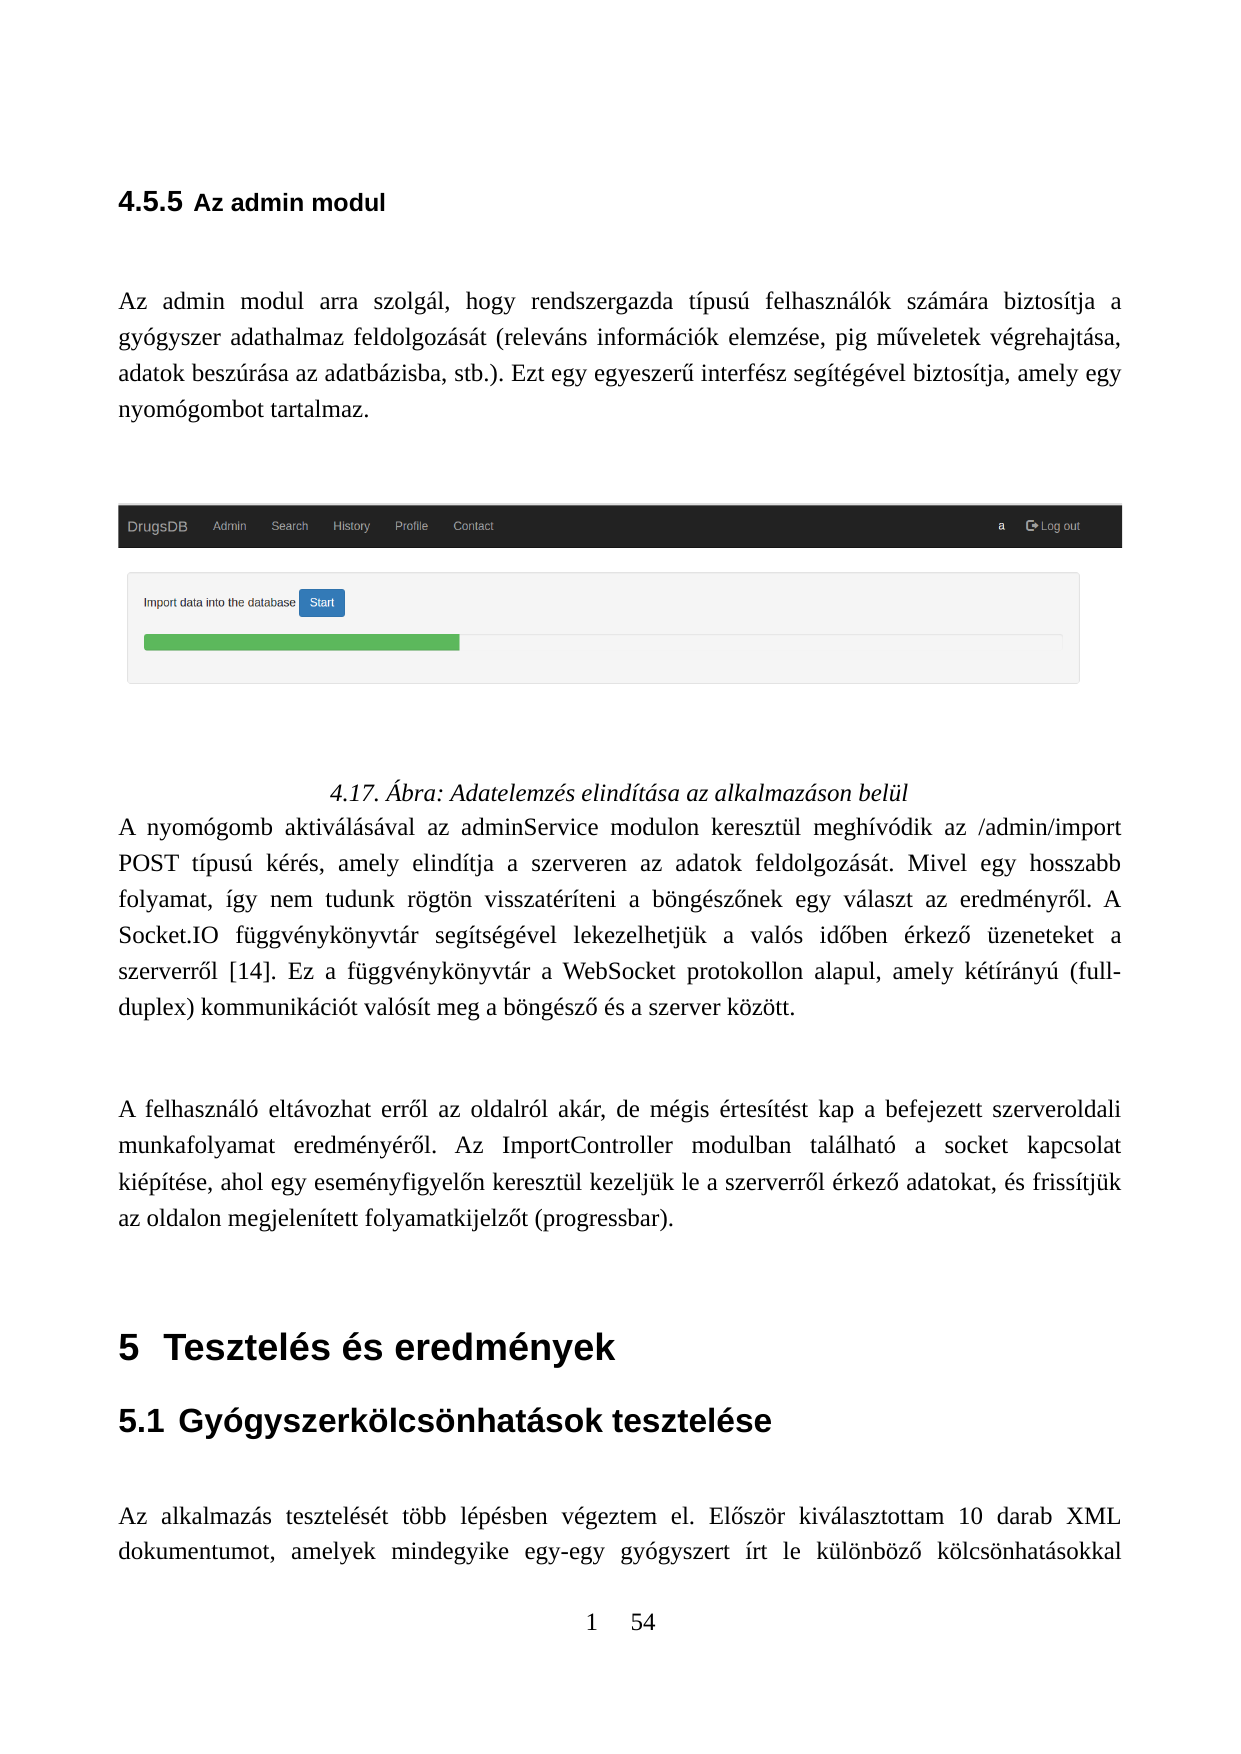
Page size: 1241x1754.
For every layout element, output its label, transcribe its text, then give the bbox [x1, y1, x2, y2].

subtitle A nyomógomb aktiválásával az adminService modulon keresztül meghívódik az /admin/import POST típusú kérés, amely elindítja a szerveren az adatok feldolgozását. Mivel egy hosszabb folyamat, így nem tudunk rögtön visszatéríteni a böngészőnek egy választ az eredményről. A Socket.IO függvénykönyvtár segítségével lekezelhetjük a valós időben érkező üzeneteket a szerverről [14]. Ez a függvénykönyvtár a WebSocket protokollon alapul, amely kétírányú (full-duplex) kommunikációt valósít meg a böngésző és a szerver között. [118, 807, 1122, 1023]
subtitle Az alkalmazás tesztelését több lépésben végeztem el. Először kiválasztottam 10 darab XML dokumentumot, amelyek mindegyike egy-egy gyógyszert írt le különböző kölcsönhatásokkal [118, 1501, 1122, 1565]
picture [118, 503, 1123, 778]
subtitle Gyógyszerkölcsönhatások tesztelése [118, 1401, 1122, 1440]
subtitle Az admin modul [118, 184, 1122, 217]
subtitle 4.17. Ábra: Adatelemzés elindítása az alkalmazáson belül [118, 778, 1122, 807]
subtitle [118, 491, 1122, 503]
subtitle A felhasználó eltávozhat erről az oldalról akár, de mégis értesítést kap a befejezett szerveroldali munkafolyamat eredményéről. Az ImportController modulban található a socket kapcsolat kiépítése, ahol egy eseményfigyelőn keresztül kezeljük le a szerverről érkező adatokat, és frissítjük az oldalon megjelenített folyamatkijelzőt (progressbar). [118, 1089, 1122, 1233]
subtitle Az admin modul arra szolgál, hogy rendszergazda típusú felhasználók számára biztosítja a gyógyszer adathalmaz feldolgozását (releváns információk elemzése, pig műveletek végrehajtása, adatok beszúrása az adatbázisba, stb.). Ezt egy egyeszerű interfész segítégével biztosítja, amely egy nyomógombot tartalmaz. [118, 281, 1122, 425]
subtitle Tesztelés és eredmények [118, 1324, 1122, 1368]
